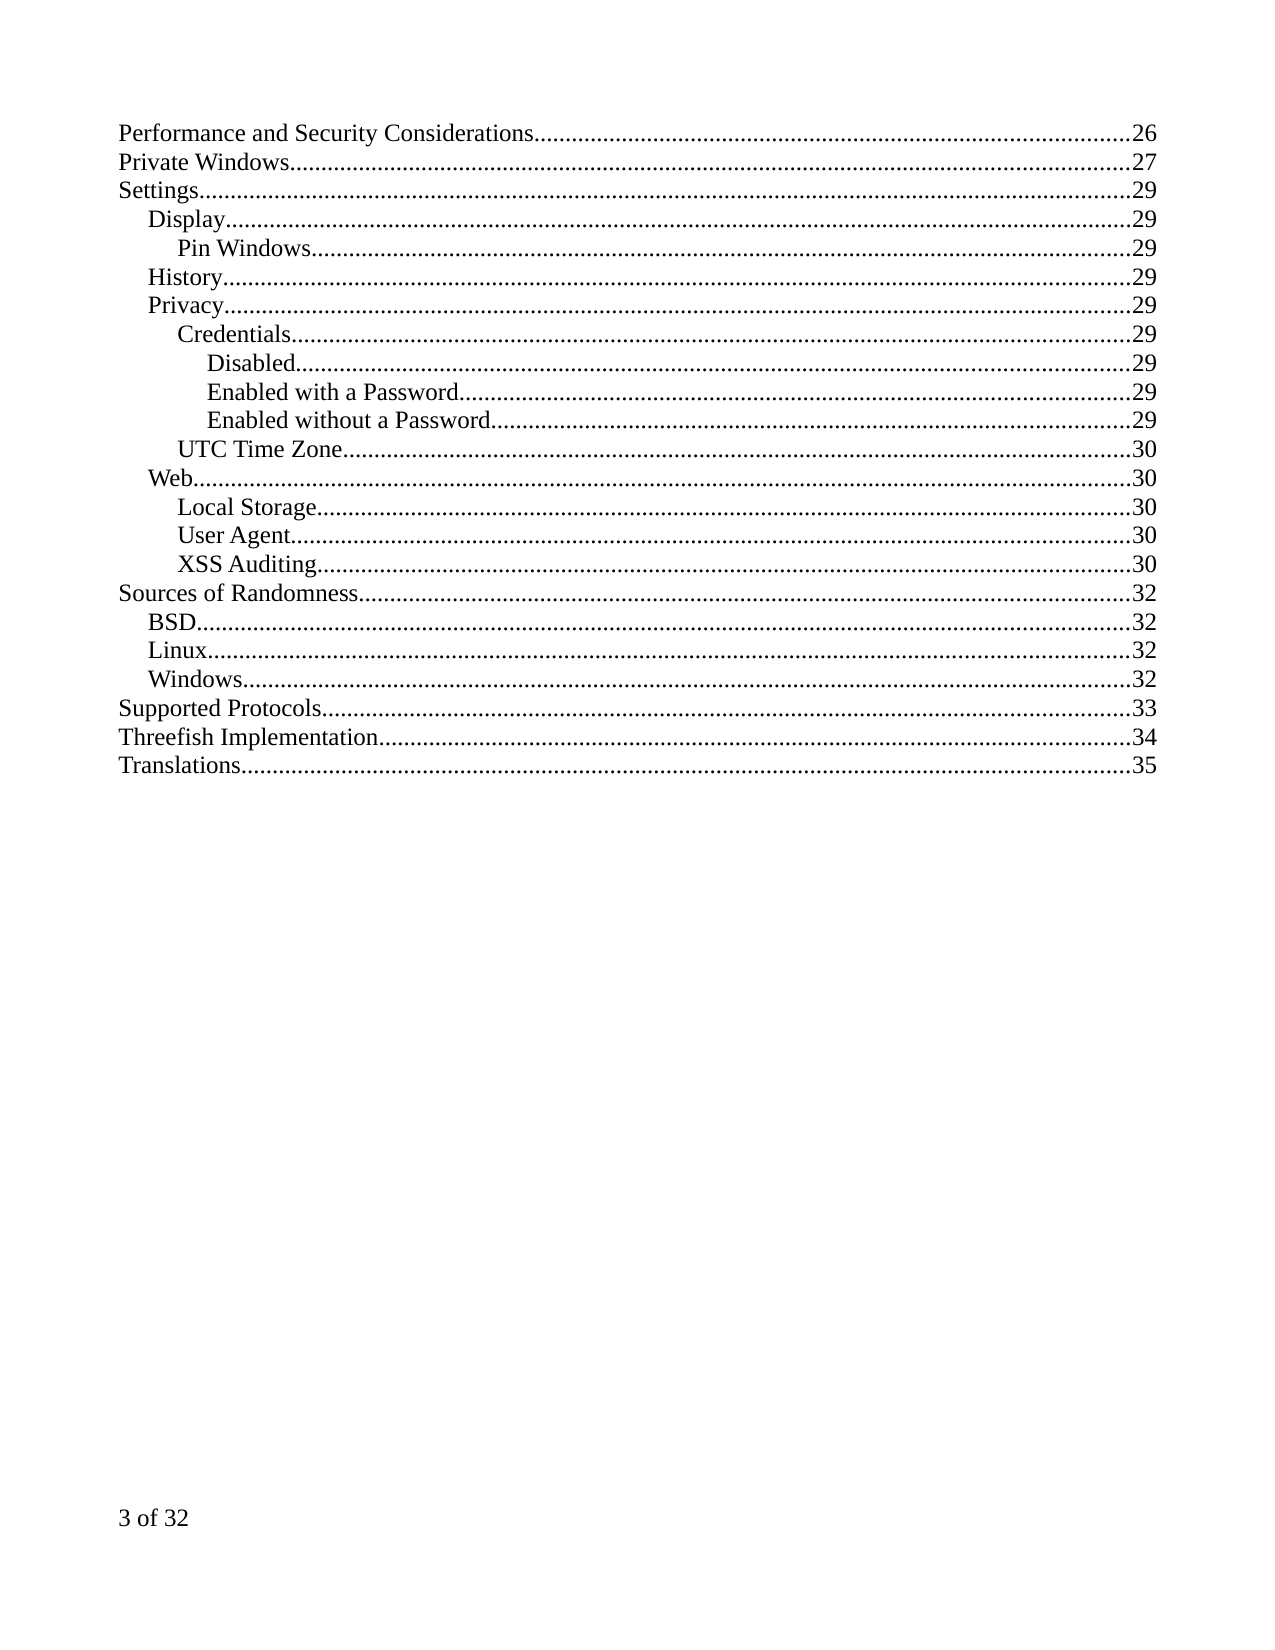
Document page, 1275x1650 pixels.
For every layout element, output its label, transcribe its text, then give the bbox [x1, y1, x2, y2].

text XSS Auditing 30 [177, 549, 1157, 578]
text Settings 29 [118, 176, 1157, 204]
text Windows 32 [148, 664, 1157, 693]
text BSD 32 [148, 607, 1157, 636]
text Enabled with a Password 29 [207, 377, 1157, 406]
text Local Storage 30 [177, 492, 1157, 521]
text History 29 [148, 262, 1157, 291]
text Private Windows 27 [118, 147, 1157, 176]
text Disabled 29 [207, 348, 1157, 377]
text Threefish Implementation 34 [118, 722, 1157, 751]
text Enabled without a Password 29 [207, 406, 1157, 434]
text Linux 32 [148, 636, 1157, 664]
text Pin Windows 29 [177, 233, 1157, 262]
text Web 30 [148, 463, 1157, 492]
text Sources of Randomness 32 [118, 578, 1157, 607]
text UTC Time Zone 30 [177, 434, 1157, 463]
text Privacy 29 [148, 291, 1157, 319]
text User Agent 30 [177, 521, 1157, 549]
text Translations 35 [118, 751, 1157, 779]
text Credentials 29 [177, 319, 1157, 348]
text Display 29 [148, 204, 1157, 233]
text Performance and Security Considerations 26 [118, 118, 1157, 147]
text Supported Protocols 33 [118, 693, 1157, 722]
